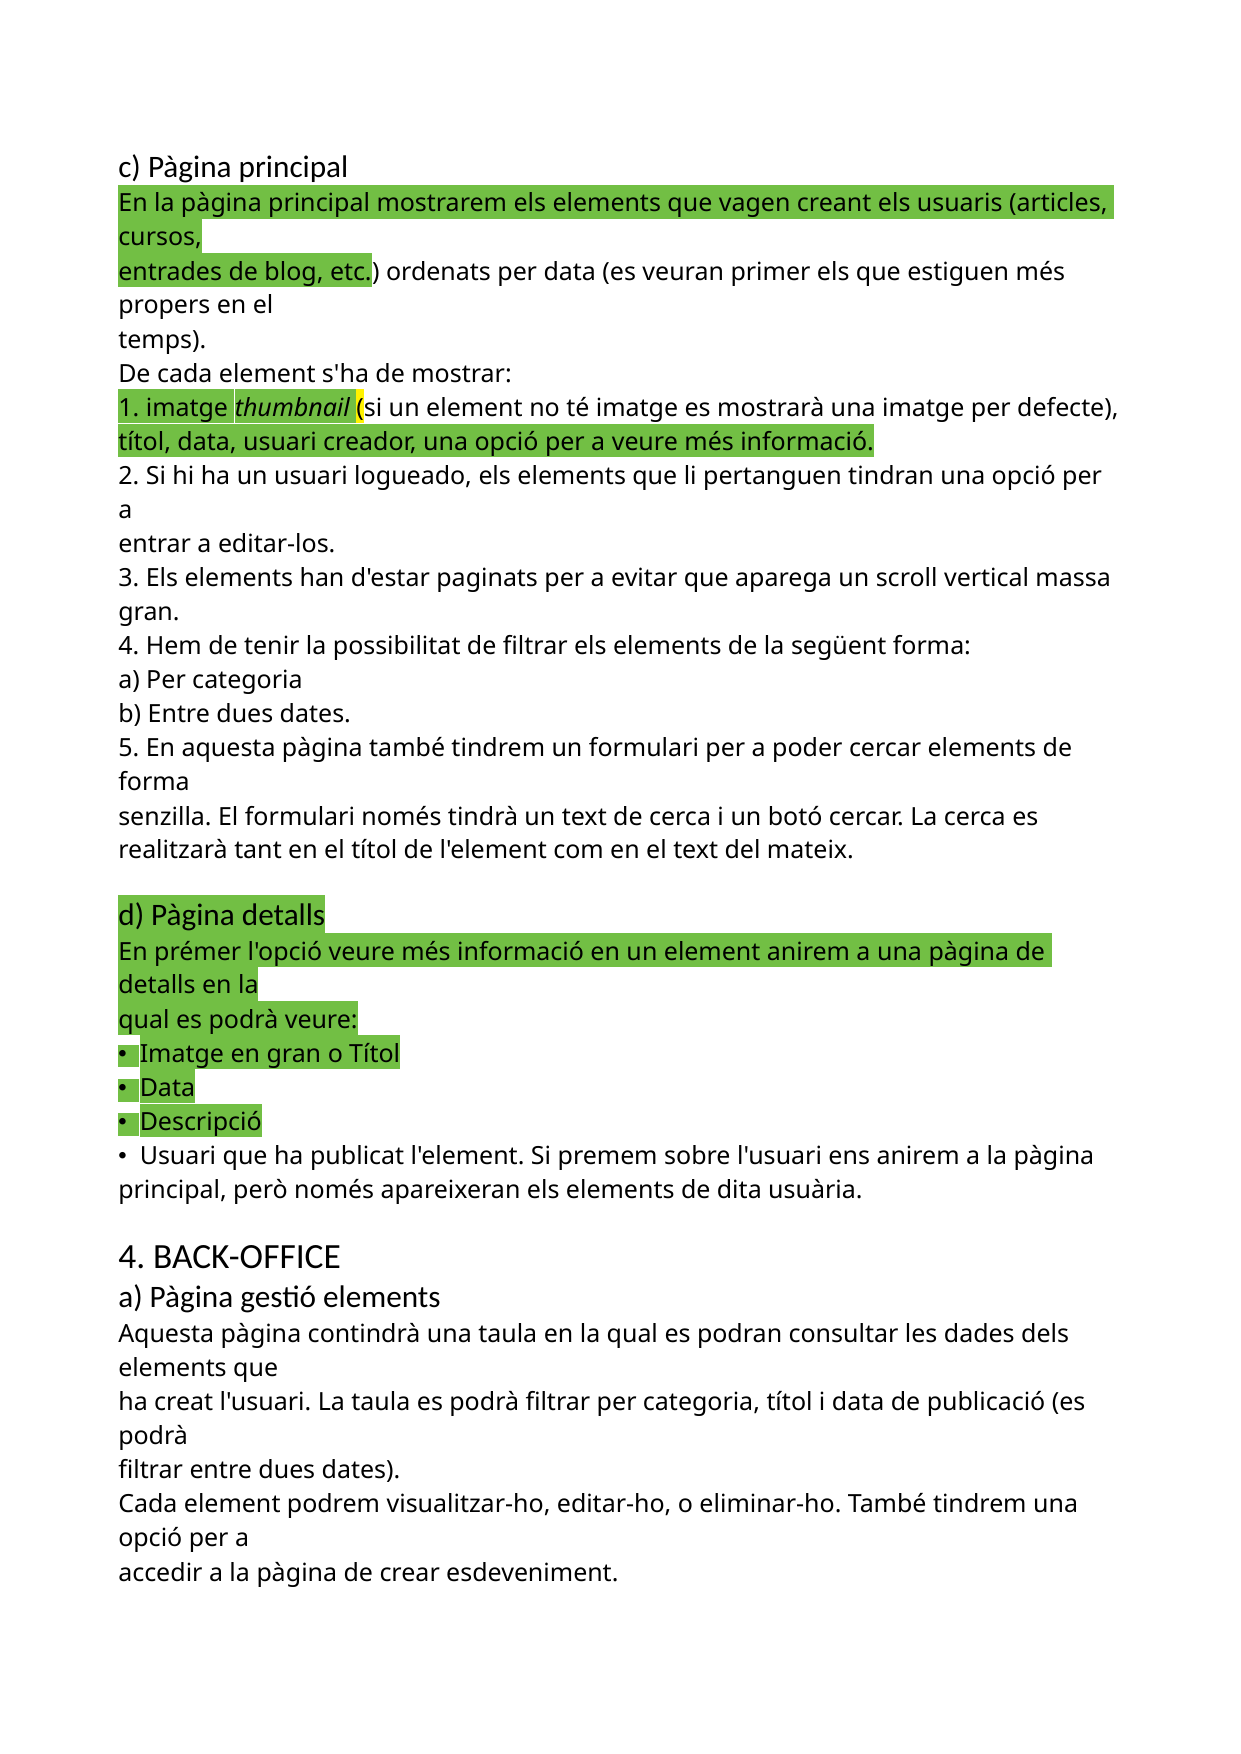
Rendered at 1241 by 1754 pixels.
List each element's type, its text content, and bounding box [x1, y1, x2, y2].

text De cada element s'ha de mostrar: [118, 355, 1122, 389]
text 2. Si hi ha un usuari logueado, els elements que li pertanguen tindran una opció per a [118, 457, 1122, 526]
text • Usuari que ha publicat l'element. Si premem sobre l'usuari ens anirem a la pàgina [118, 1137, 1122, 1172]
text b) Entre dues dates. [118, 696, 1122, 730]
text entrades de blog, etc.) ordenats per data (es veuran primer els que estiguen més propers en el [118, 253, 1122, 321]
text Aquesta pàgina contindrà una taula en la qual es podran consultar les dades dels elements que [118, 1316, 1122, 1384]
text a) Per categoria [118, 662, 1122, 696]
text d) Pàgina detalls [118, 895, 1122, 933]
text realitzarà tant en el títol de l'element com en el text del mateix. [118, 832, 1122, 866]
text temps). [118, 321, 1122, 355]
text títol, data, usuari creador, una opció per a veure més informació. [118, 423, 1122, 457]
text • Descripció [118, 1103, 1122, 1137]
text c) Pàgina principal [118, 147, 1122, 185]
text En prémer l'opció veure més informació en un element anirem a una pàgina de detalls en la [118, 933, 1122, 1001]
text principal, però només apareixeran els elements de dita usuària. [118, 1172, 1122, 1206]
text accedir a la pàgina de crear esdeveniment. [118, 1554, 1122, 1588]
text 4. Hem de tenir la possibilitat de filtrar els elements de la següent forma: [118, 628, 1122, 662]
text gran. [118, 594, 1122, 628]
text 4. BACK-OFFICE [118, 1234, 1122, 1278]
text 1. imatge thumbnail (si un element no té imatge es mostrarà una imatge per defecte), [118, 389, 1122, 423]
text senzilla. El formulari només tindrà un text de cerca i un botó cercar. La cerca es [118, 798, 1122, 832]
text entrar a editar-los. [118, 526, 1122, 560]
text En la pàgina principal mostrarem els elements que vagen creant els usuaris (articles, cursos, [118, 185, 1122, 253]
text filtrar entre dues dates). [118, 1452, 1122, 1486]
text qual es podrà veure: [118, 1001, 1122, 1035]
text 3. Els elements han d'estar paginats per a evitar que aparega un scroll vertical massa [118, 560, 1122, 594]
text ha creat l'usuari. La taula es podrà filtrar per categoria, títol i data de publicació (es podrà [118, 1384, 1122, 1452]
text Cada element podrem visualitzar-ho, editar-ho, o eliminar-ho. També tindrem una opció per a [118, 1486, 1122, 1554]
text 5. En aquesta pàgina també tindrem un formulari per a poder cercar elements de forma [118, 730, 1122, 798]
text • Data [118, 1069, 1122, 1103]
text • Imatge en gran o Títol [118, 1035, 1122, 1069]
text a) Pàgina gestió elements [118, 1278, 1122, 1316]
